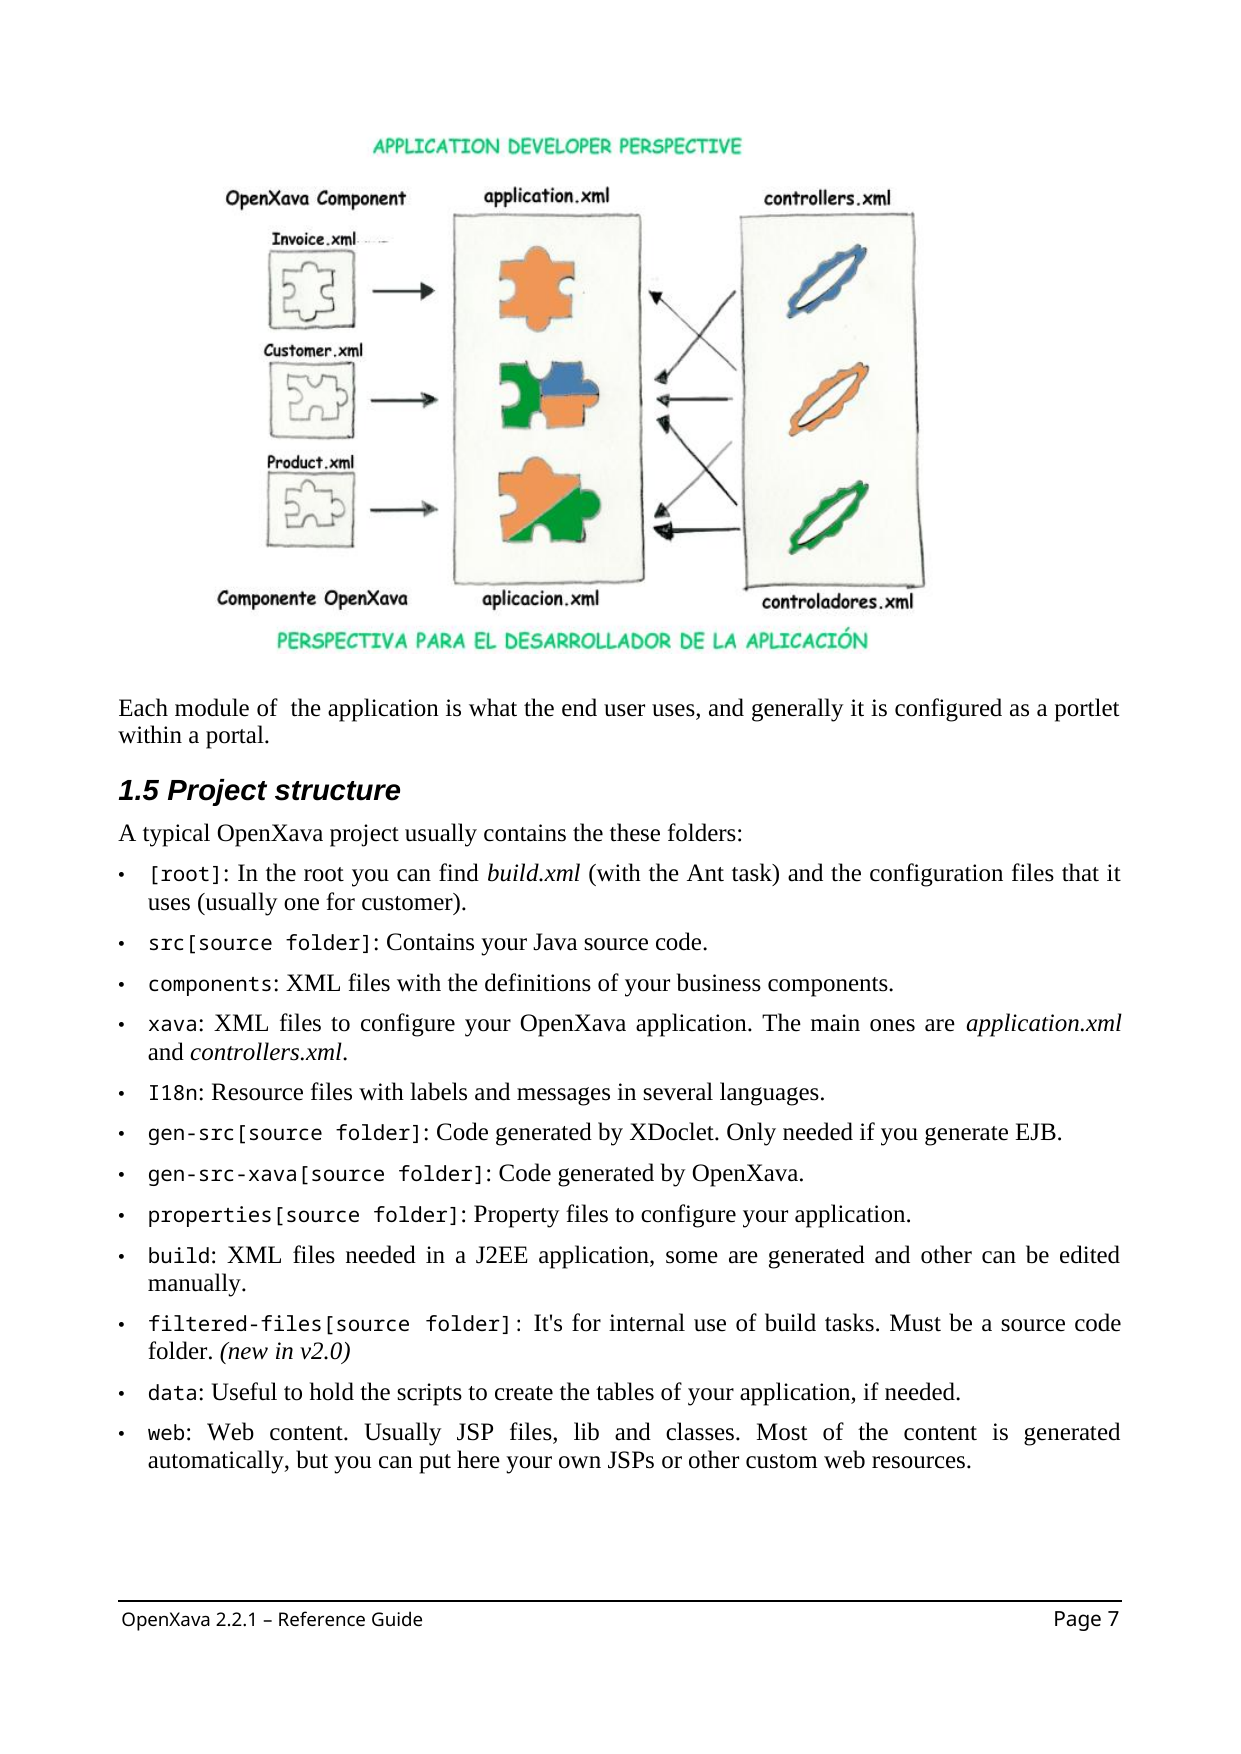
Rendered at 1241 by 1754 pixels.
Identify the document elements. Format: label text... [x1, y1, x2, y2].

list build: XML files needed in a J2EE application, some are generated and other can be edited manually. [118, 1241, 1122, 1297]
list gen-src-xava[source folder]: Code generated by OpenXava. [118, 1159, 1122, 1187]
text A typical OpenXava project usually contains the these folders: [118, 819, 1122, 847]
subtitle Project structure [118, 774, 1122, 807]
picture [205, 118, 991, 654]
list src[source folder]: Contains your Java source code. [118, 928, 1122, 956]
list I18n: Resource files with labels and messages in several languages. [118, 1078, 1122, 1106]
list filtered-files[source folder]: It's for internal use of build tasks. Must be a source code folder. (new in v2.0) [118, 1309, 1122, 1365]
list [root]: In the root you can find build.xml (with the Ant task) and the configuration files that it uses (usually one for customer). [118, 859, 1122, 915]
list gen-src[source folder]: Code generated by XDoclet. Only needed if you generate EJB. [118, 1118, 1122, 1147]
list properties[source folder]: Property files to configure your application. [118, 1200, 1122, 1228]
list data: Useful to hold the scripts to create the tables of your application, if needed. [118, 1378, 1122, 1406]
list xava: XML files to configure your OpenXava application. The main ones are application.xml and controllers.xml. [118, 1009, 1122, 1065]
text Each module of the application is what the end user uses, and generally it is configured as a portlet within a portal. [118, 694, 1122, 749]
list components: XML files with the definitions of your business components. [118, 969, 1122, 997]
list web: Web content. Usually JSP files, lib and classes. Most of the content is generated automatically, but you can put here your own JSPs or other custom web resources. [118, 1418, 1122, 1474]
